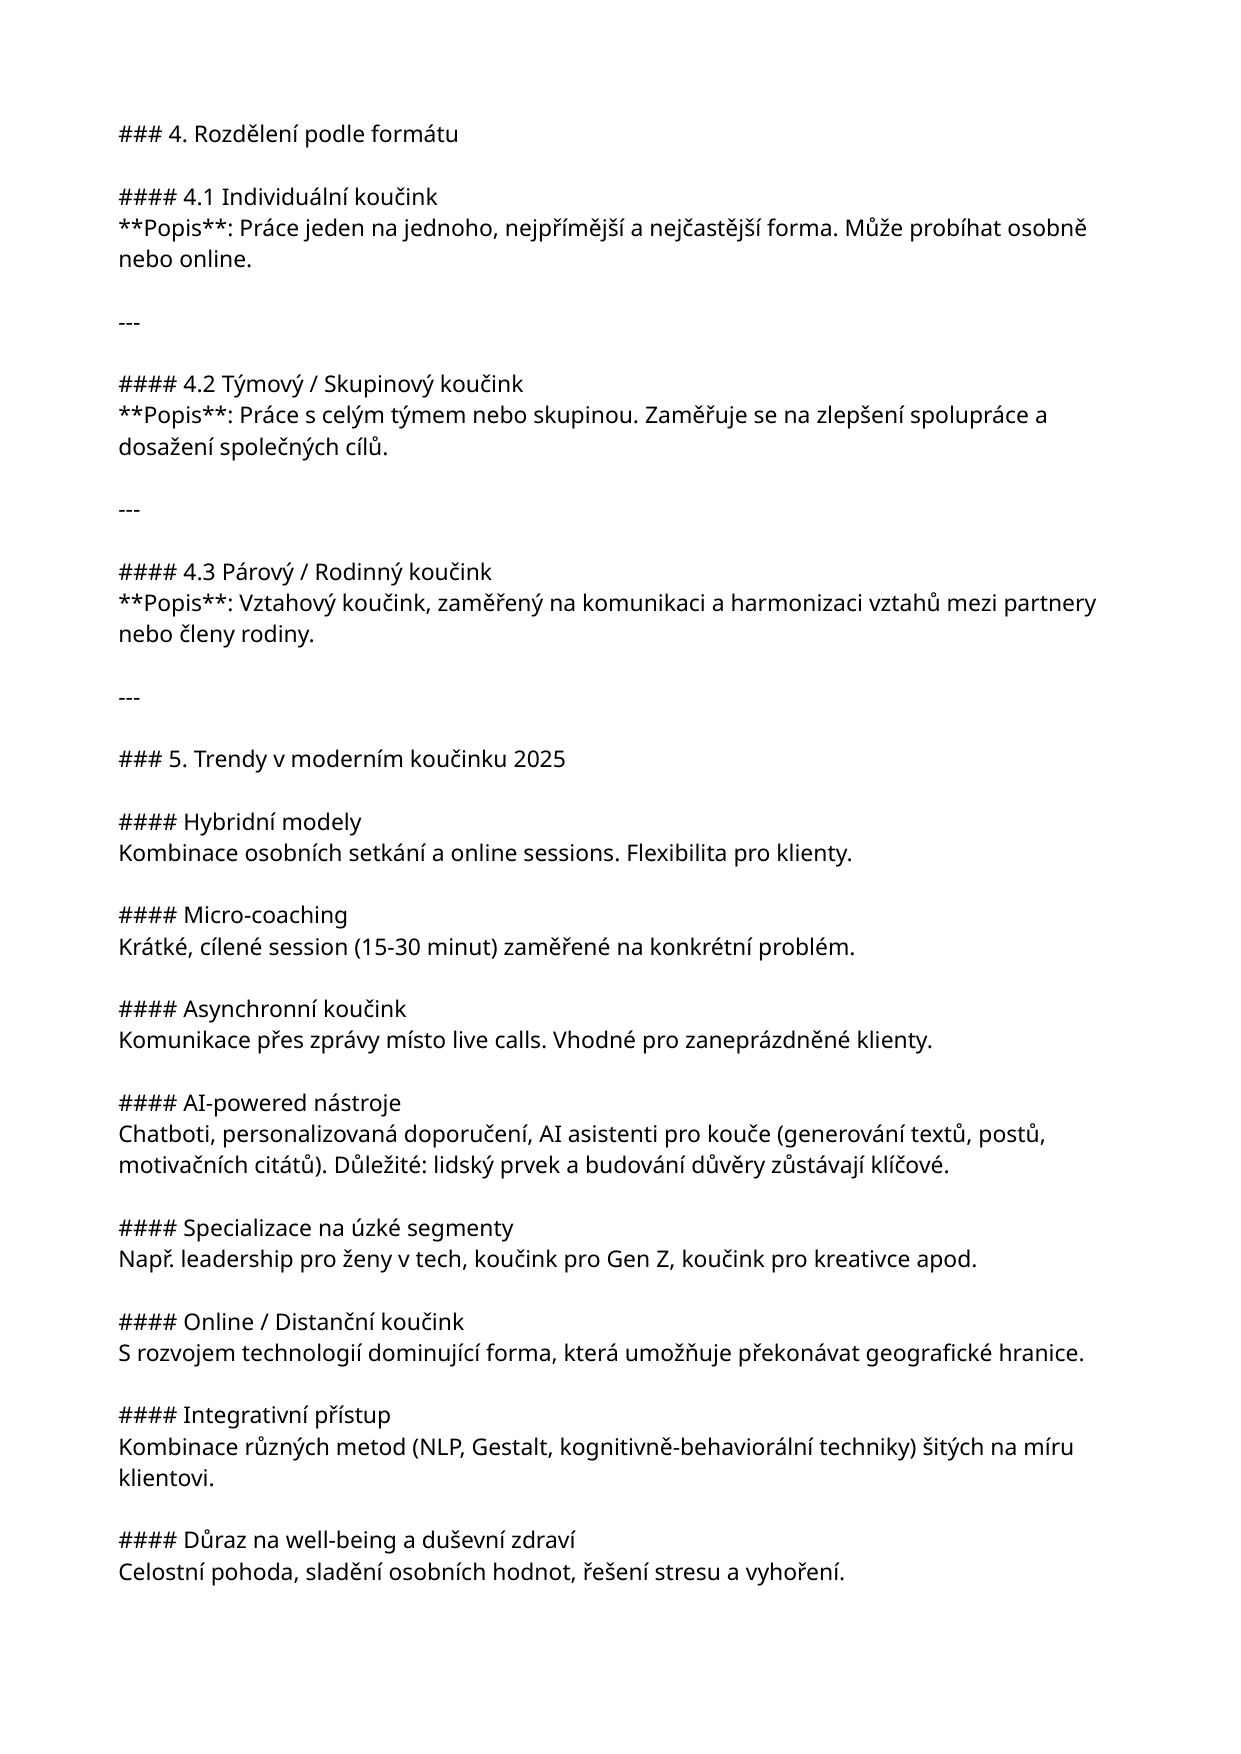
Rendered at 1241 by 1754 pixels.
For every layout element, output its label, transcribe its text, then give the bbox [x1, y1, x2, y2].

text **Popis**: Práce s celým týmem nebo skupinou. Zaměřuje se na zlepšení spolupráce a dosažení společných cílů. [118, 399, 1122, 462]
text Celostní pohoda, sladění osobních hodnot, řešení stresu a vyhoření. [118, 1556, 1122, 1587]
text --- [118, 493, 1122, 524]
text #### Asynchronní koučink [118, 993, 1122, 1024]
text --- [118, 306, 1122, 337]
text Kombinace osobních setkání a online sessions. Flexibilita pro klienty. [118, 837, 1122, 868]
text #### Micro-coaching [118, 899, 1122, 931]
text ### 5. Trendy v moderním koučinku 2025 [118, 743, 1122, 774]
text **Popis**: Práce jeden na jednoho, nejpřímější a nejčastější forma. Může probíhat osobně nebo online. [118, 212, 1122, 274]
text Např. leadership pro ženy v tech, koučink pro Gen Z, koučink pro kreativce apod. [118, 1243, 1122, 1274]
text #### AI-powered nástroje [118, 1087, 1122, 1118]
text #### Hybridní modely [118, 806, 1122, 837]
text #### Důraz na well-being a duševní zdraví [118, 1524, 1122, 1556]
text #### 4.2 Týmový / Skupinový koučink [118, 368, 1122, 399]
text **Popis**: Vztahový koučink, zaměřený na komunikaci a harmonizaci vztahů mezi partnery nebo členy rodiny. [118, 587, 1122, 649]
text #### Online / Distanční koučink [118, 1306, 1122, 1337]
text #### 4.3 Párový / Rodinný koučink [118, 556, 1122, 587]
text Kombinace různých metod (NLP, Gestalt, kognitivně-behaviorální techniky) šitých na míru klientovi. [118, 1431, 1122, 1493]
text S rozvojem technologií dominující forma, která umožňuje překonávat geografické hranice. [118, 1337, 1122, 1368]
text Chatboti, personalizovaná doporučení, AI asistenti pro kouče (generování textů, postů, motivačních citátů). Důležité: lidský prvek a budování důvěry zůstávají klíčové. [118, 1118, 1122, 1181]
text Komunikace přes zprávy místo live calls. Vhodné pro zaneprázdněné klienty. [118, 1024, 1122, 1056]
text ### 4. Rozdělení podle formátu [118, 118, 1122, 149]
text #### Specializace na úzké segmenty [118, 1212, 1122, 1243]
text #### Integrativní přístup [118, 1399, 1122, 1431]
text --- [118, 681, 1122, 712]
text #### 4.1 Individuální koučink [118, 181, 1122, 212]
text Krátké, cílené session (15-30 minut) zaměřené na konkrétní problém. [118, 931, 1122, 962]
